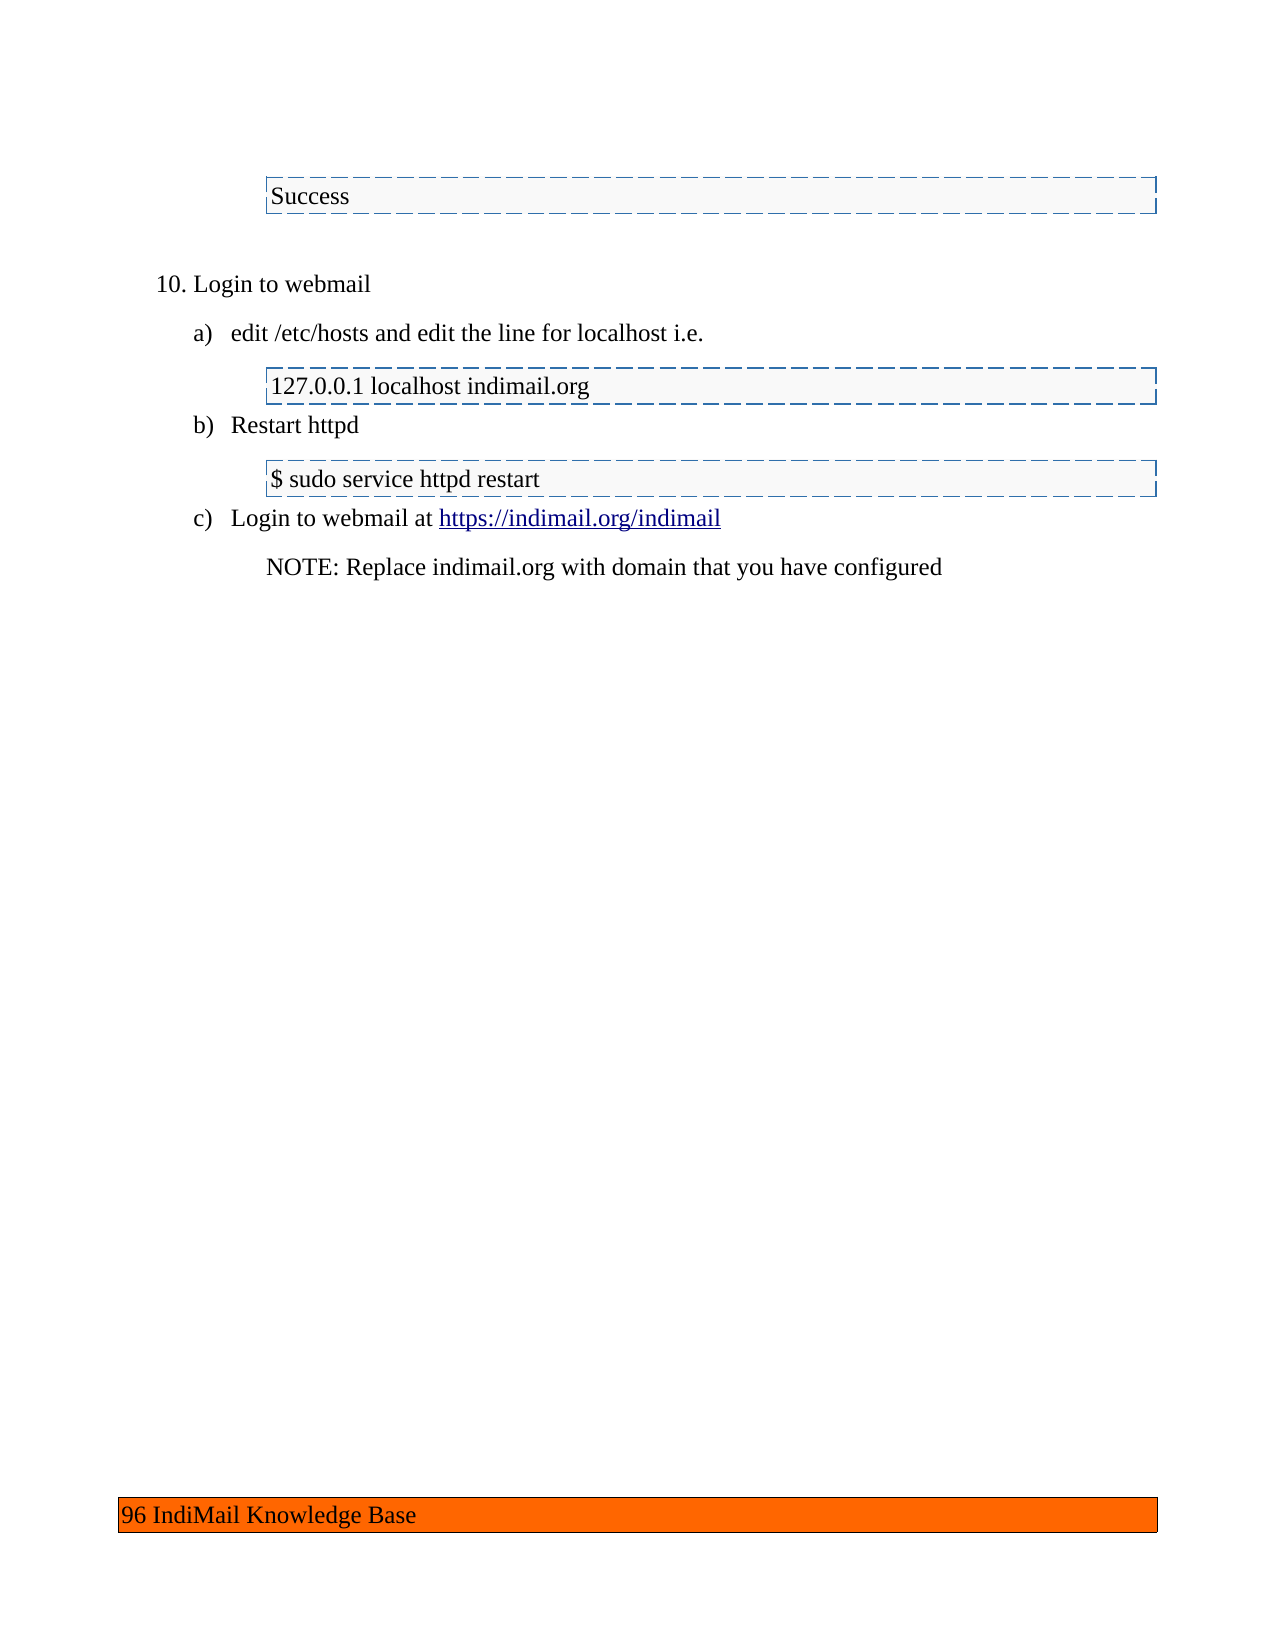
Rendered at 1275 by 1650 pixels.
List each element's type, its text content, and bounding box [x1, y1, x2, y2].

text $ sudo service httpd restart [266, 459, 1157, 497]
list Login to webmail [156, 269, 1157, 298]
text NOTE: Replace indimail.org with domain that you have configured [266, 552, 1157, 581]
list edit /etc/hosts and edit the line for localhost i.e. [193, 318, 1157, 347]
list Restart httpd [193, 410, 1157, 439]
text 127.0.0.1 localhost indimail.org [266, 367, 1157, 405]
text Success [266, 176, 1157, 214]
list Login to webmail at https://indimail.org/indimail [193, 503, 1157, 532]
